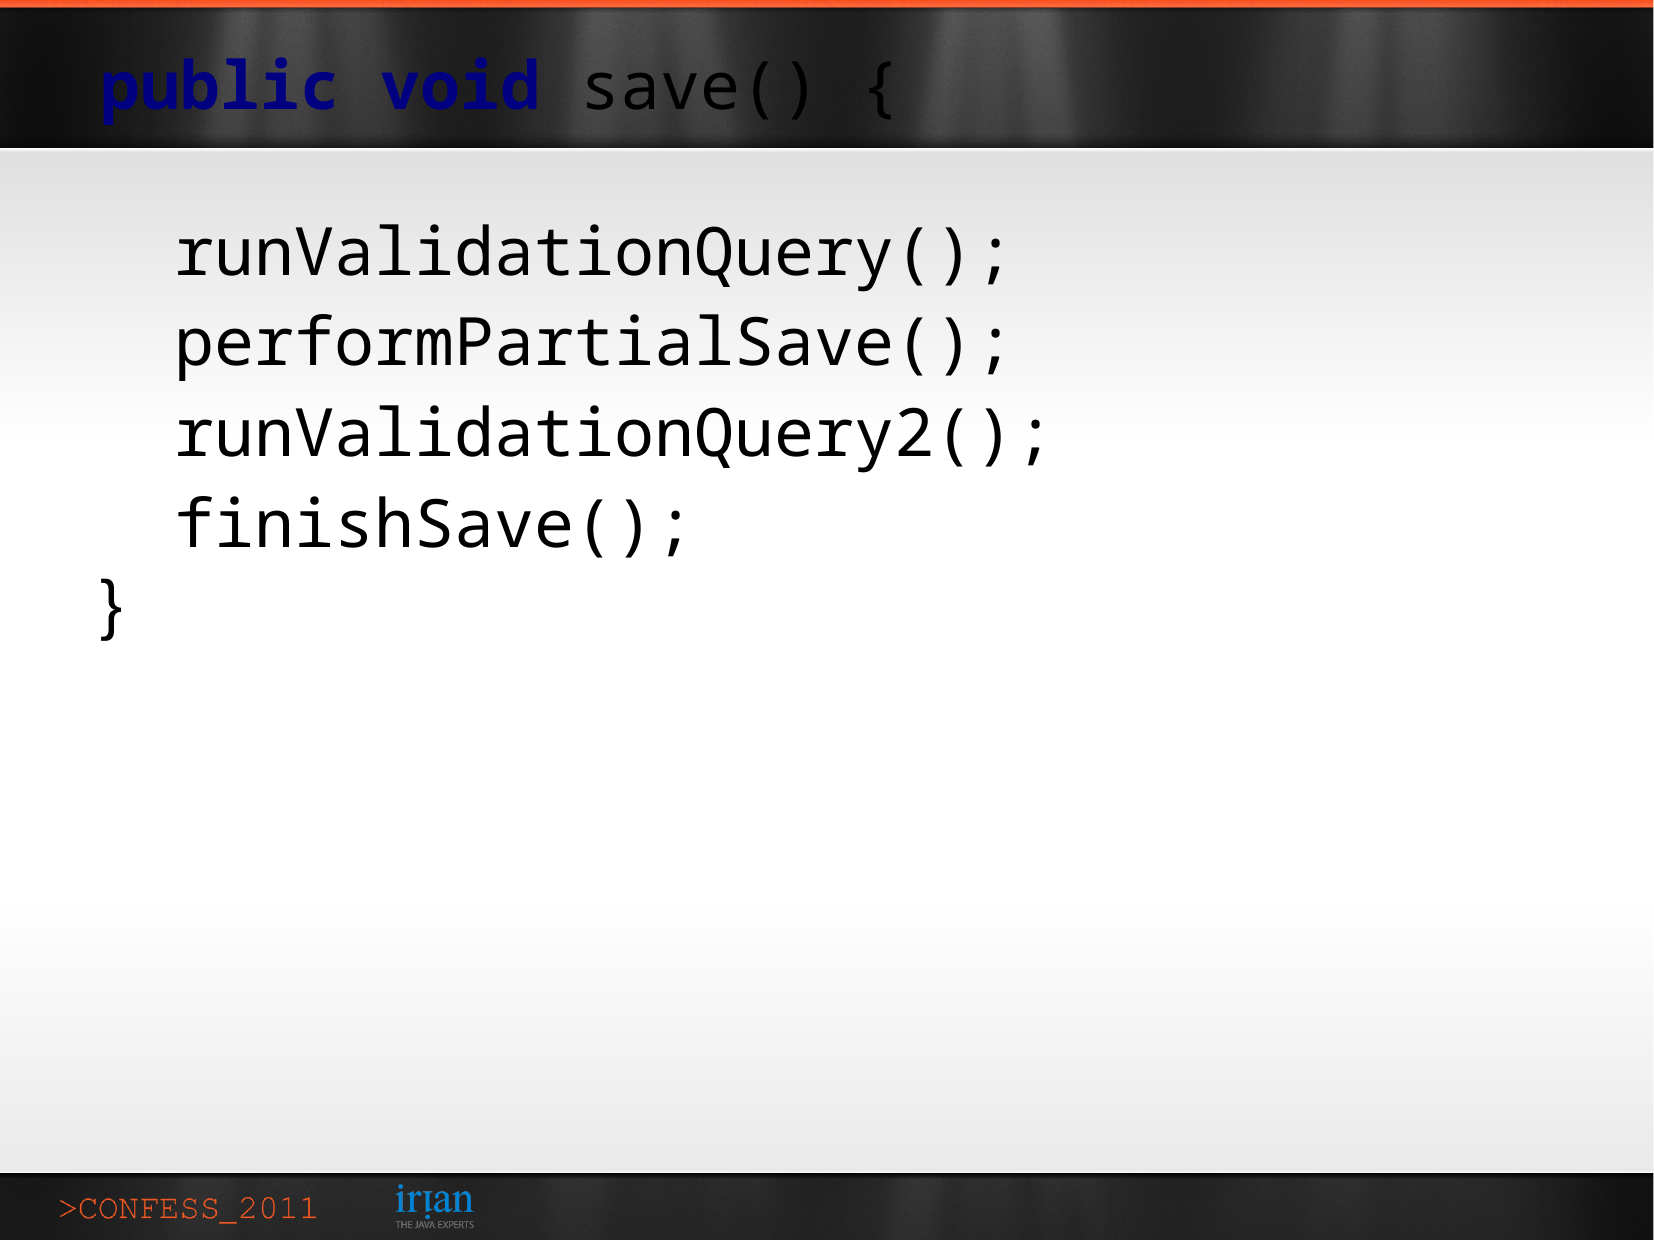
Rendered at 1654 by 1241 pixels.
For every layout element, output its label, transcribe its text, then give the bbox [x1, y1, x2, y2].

subtitle public void save() { runValidationQuery(); performPartialSave(); runValidationQuery2(); finishSave(); } [100, 6, 1589, 1125]
picture [0, 0, 1654, 1240]
